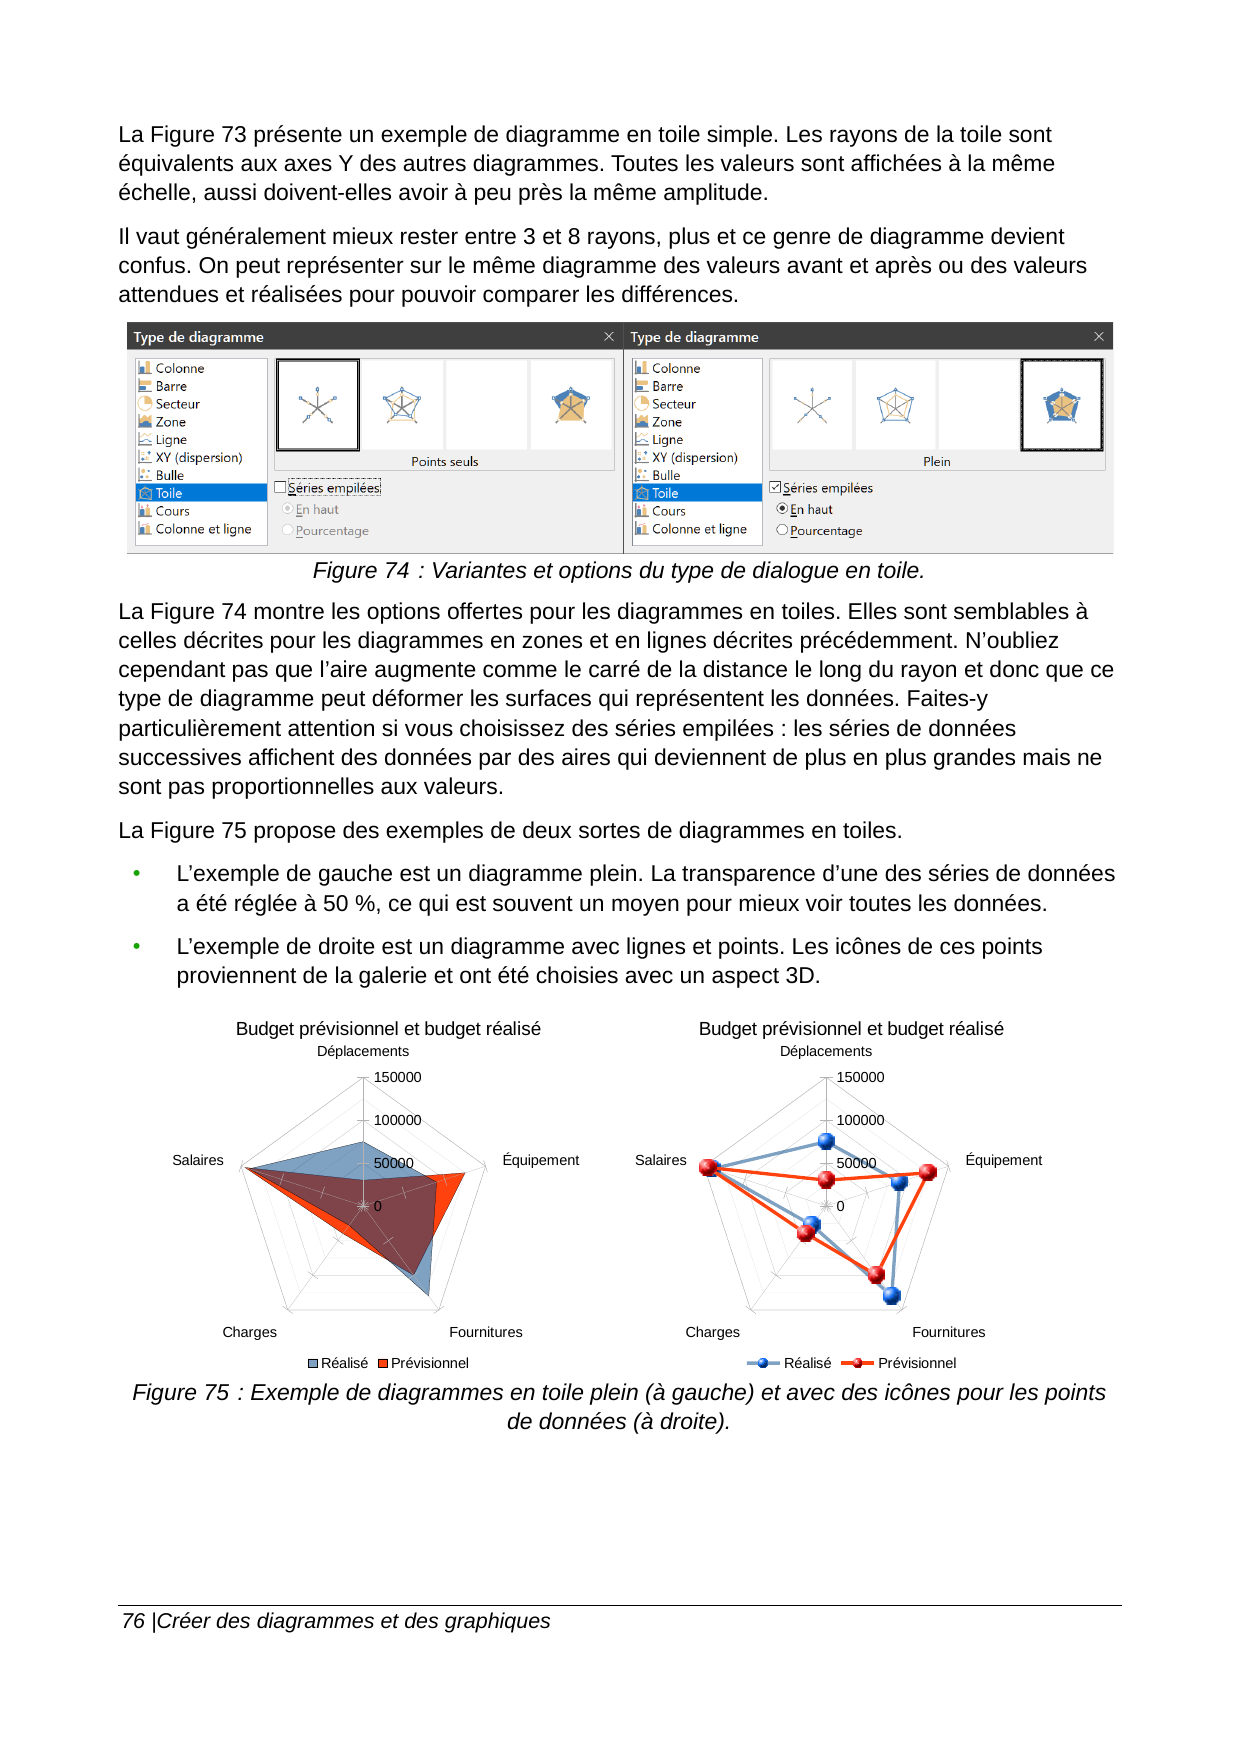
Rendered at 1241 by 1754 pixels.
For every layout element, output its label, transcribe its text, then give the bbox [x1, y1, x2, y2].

list L’exemple de droite est un diagramme avec lignes et points. Les icônes de ces points proviennent de la galerie et ont été choisies avec un aspect 3D. [133, 930, 1122, 989]
text Figure 74 : Variantes et options du type de dialogue en toile. [118, 554, 1122, 583]
text La Figure 74 montre les options offertes pour les diagrammes en toiles. Elles sont semblables à celles décrites pour les diagrammes en zones et en lignes décrites précédemment. N’oubliez cependant pas que l’aire augmente comme le carré de la distance le long du rayon et donc que ce type de diagramme peut déformer les surfaces qui représentent les données. Faites-y particulièrement attention si vous choisissez des séries empilées : les séries de données successives affichent des données par des aires qui deviennent de plus en plus grandes mais ne sont pas proportionnelles aux valeurs. [118, 595, 1122, 799]
text La Figure 73 présente un exemple de diagramme en toile simple. Les rayons de la toile sont équivalents aux axes Y des autres diagrammes. Toutes les valeurs sont affichées à la même échelle, aussi doivent-elles avoir à peu près la même amplitude. [118, 118, 1122, 206]
text La Figure 75 propose des exemples de deux sortes de diagrammes en toiles. [118, 814, 1122, 843]
text Il vaut généralement mieux rester entre 3 et 8 rayons, plus et ce genre de diagramme devient confus. On peut représenter sur le même diagramme des valeurs avant et après ou des valeurs attendues et réalisées pour pouvoir comparer les différences. [118, 220, 1122, 308]
text Figure 75 : Exemple de diagrammes en toile plein (à gauche) et avec des icônes pour les points de données (à droite). [118, 1375, 1122, 1434]
list L’exemple de gauche est un diagramme plein. La transparence d’une des séries de données a été réglée à 50 %, ce qui est souvent un moyen pour mieux voir toutes les données. [133, 857, 1122, 916]
picture [127, 322, 1114, 554]
